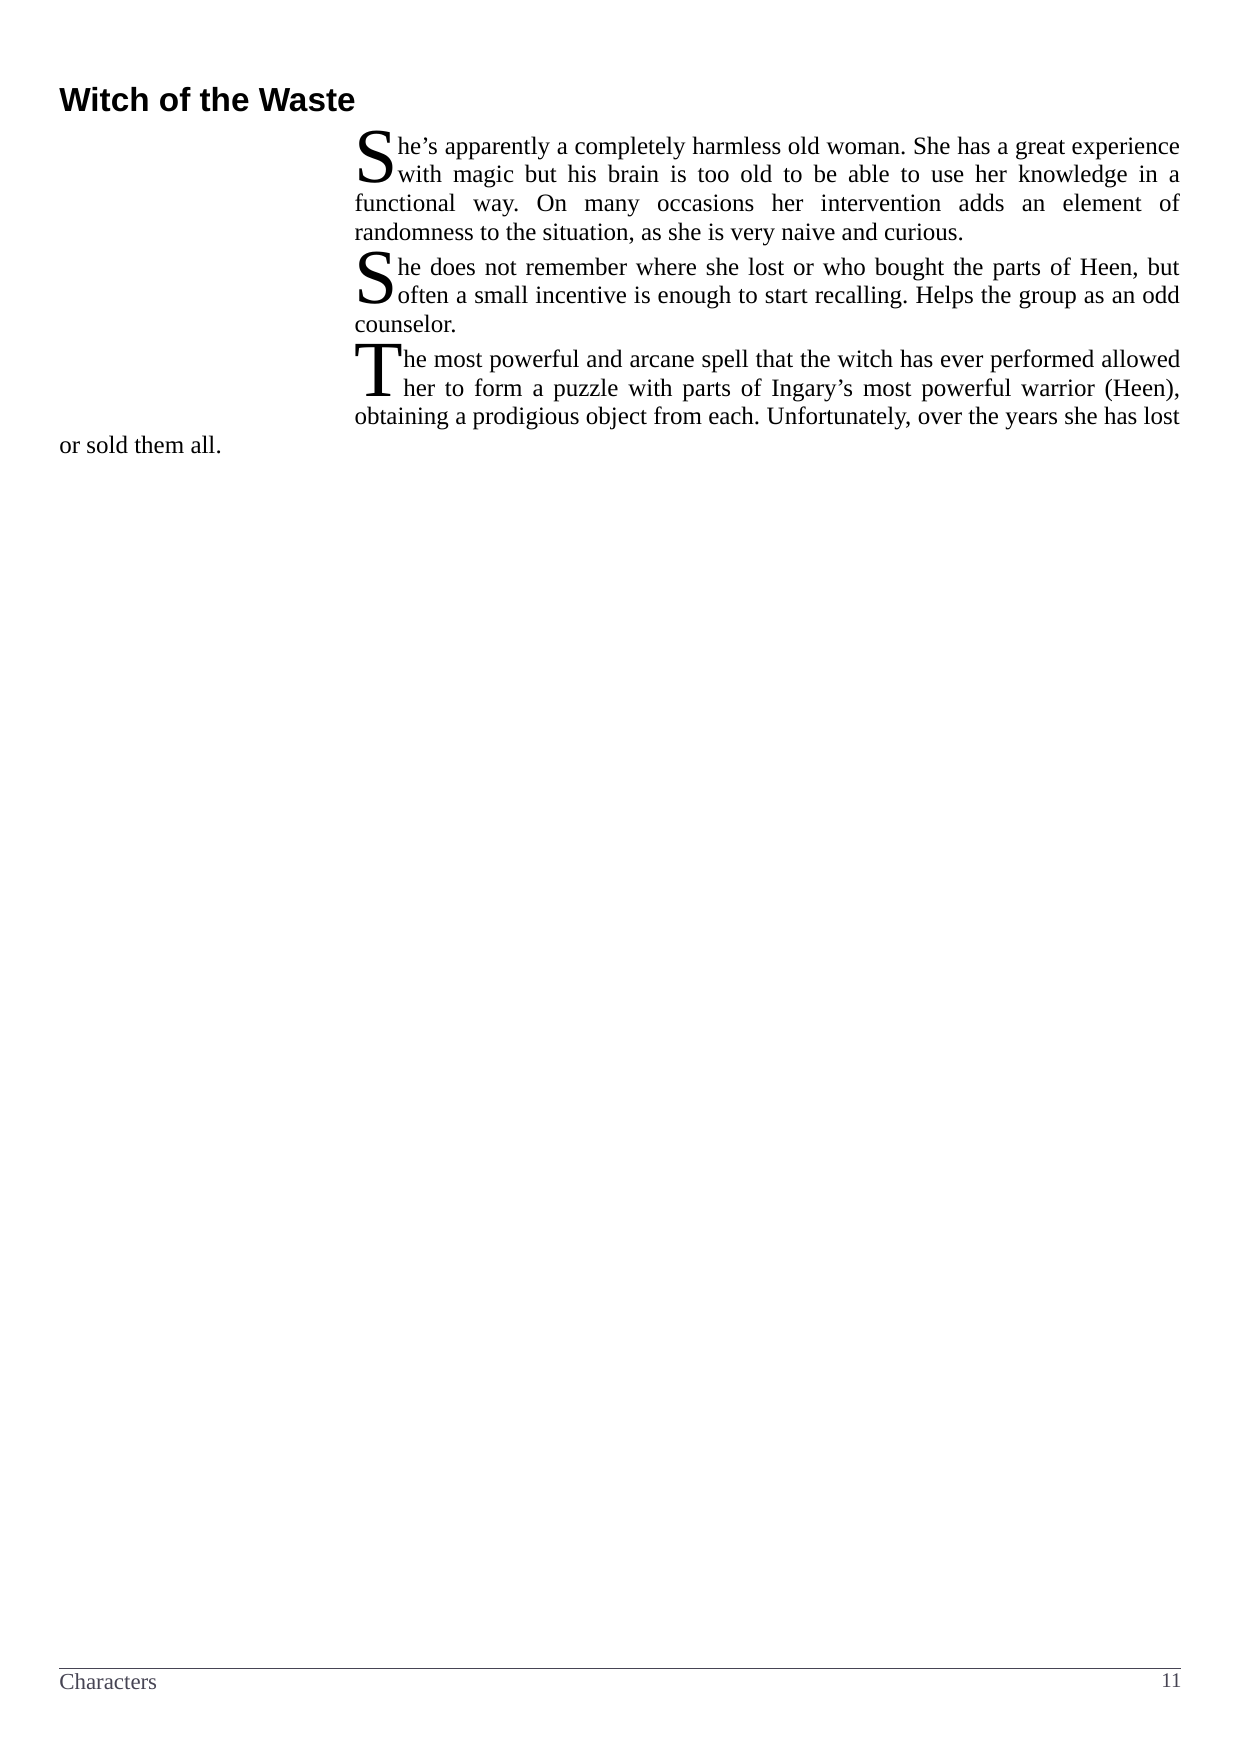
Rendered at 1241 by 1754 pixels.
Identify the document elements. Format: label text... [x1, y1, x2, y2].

text She’s apparently a completely harmless old woman. She has a great experience with magic but his brain is too old to be able to use her knowledge in a functional way. On many occasions her intervention adds an element of randomness to the situation, as she is very naive and curious. [59, 131, 1181, 246]
text The most powerful and arcane spell that the witch has ever performed allowed her to form a puzzle with parts of Ingary’s most powerful warrior (Heen), obtaining a prodigious object from each. Unfortunately, over the years she has lost or sold them all. [59, 344, 1181, 459]
text She does not remember where she lost or who bought the parts of Heen, but often a small incentive is enough to start recalling. Helps the group as an odd counselor. [59, 252, 1181, 338]
subtitle Witch of the Waste [59, 80, 1181, 118]
